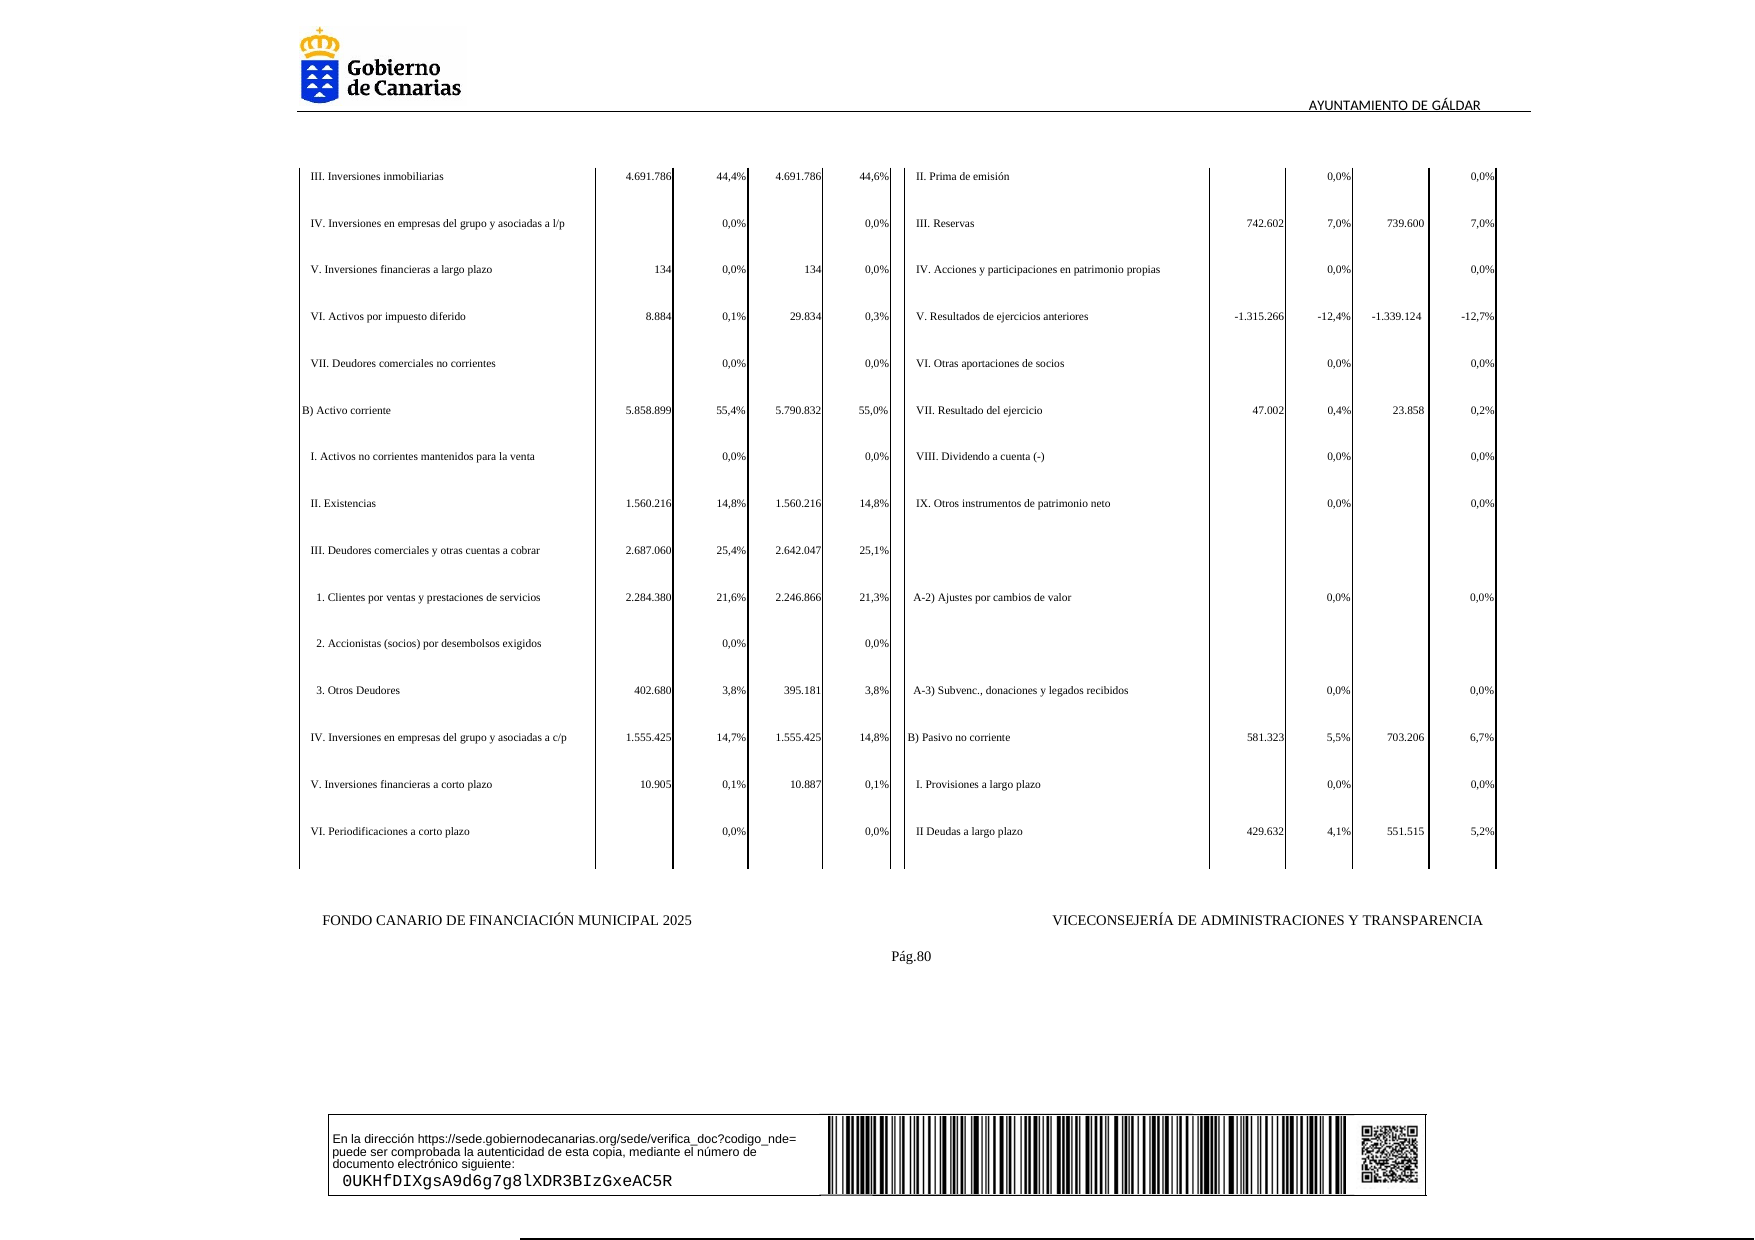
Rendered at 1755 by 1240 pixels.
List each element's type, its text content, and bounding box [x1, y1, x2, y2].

table_cell [891, 214, 904, 261]
table_cell VII. Resultado del ejercicio [905, 401, 1209, 448]
table_cell V. Inversiones financieras a corto plazo [300, 776, 595, 822]
table_cell V. Inversiones financieras a largo plazo [300, 261, 595, 308]
table_cell 0,0% [1286, 495, 1352, 542]
table_cell [1353, 355, 1428, 401]
table_cell 703.206 [1353, 729, 1428, 776]
table_cell 14,8% [823, 729, 890, 776]
table_cell [1286, 542, 1352, 588]
table_cell [1353, 589, 1428, 635]
table_cell [891, 261, 904, 308]
table_cell [1210, 448, 1285, 495]
table_cell 0,0% [1430, 448, 1495, 495]
table_cell [1210, 168, 1285, 214]
table_cell [891, 776, 904, 822]
table_cell 0,0% [674, 635, 747, 682]
table_cell 44,4% [674, 168, 747, 214]
table_cell [891, 682, 904, 729]
table_cell 6,7% [1430, 729, 1495, 776]
table_cell [905, 542, 1209, 588]
table_cell 55,4% [674, 401, 747, 448]
table_cell [1353, 682, 1428, 729]
table_cell 429.632 [1210, 822, 1285, 869]
table_cell II. Existencias [300, 495, 595, 542]
table_cell [891, 448, 904, 495]
table_cell 14,7% [674, 729, 747, 776]
table_cell 395.181 [749, 682, 822, 729]
table_cell 551.515 [1353, 822, 1428, 869]
table_cell 10.887 [749, 776, 822, 822]
table_cell II Deudas a largo plazo [905, 822, 1209, 869]
table_cell [891, 589, 904, 635]
table_cell [1210, 776, 1285, 822]
table_cell 7,0% [1286, 214, 1352, 261]
table_cell IV. Inversiones en empresas del grupo y asociadas a c/p [300, 729, 595, 776]
table_cell 0,0% [823, 448, 890, 495]
table_cell 7,0% [1430, 214, 1495, 261]
table_cell 581.323 [1210, 729, 1285, 776]
table_cell 0,0% [674, 822, 747, 869]
table_cell A-3) Subvenc., donaciones y legados recibidos [905, 682, 1209, 729]
table_cell 23.858 [1353, 401, 1428, 448]
table_cell [596, 635, 672, 682]
table_cell [891, 822, 904, 869]
table_cell 0,0% [1286, 261, 1352, 308]
table_cell [749, 822, 822, 869]
table_cell 44,6% [823, 168, 890, 214]
table_cell 4.691.786 [749, 168, 822, 214]
table_cell VI. Otras aportaciones de socios [905, 355, 1209, 401]
table_cell 134 [749, 261, 822, 308]
table_cell 14,8% [823, 495, 890, 542]
table_cell [891, 635, 904, 682]
table_cell [891, 542, 904, 588]
table_cell 0,3% [823, 308, 890, 354]
table_cell 2.687.060 [596, 542, 672, 588]
table_cell 3,8% [823, 682, 890, 729]
table_cell 2.246.866 [749, 589, 822, 635]
table_cell 5,2% [1430, 822, 1495, 869]
table_cell 29.834 [749, 308, 822, 354]
table_cell [1353, 168, 1428, 214]
table_cell -12,7% [1430, 308, 1495, 354]
table_cell 0,0% [1430, 682, 1495, 729]
table_cell [1210, 589, 1285, 635]
table_cell 0,0% [674, 261, 747, 308]
table_cell III. Deudores comerciales y otras cuentas a cobrar [300, 542, 595, 588]
table_cell 0,1% [674, 776, 747, 822]
table_cell 1.555.425 [749, 729, 822, 776]
table_cell 3,8% [674, 682, 747, 729]
table_cell 1.560.216 [596, 495, 672, 542]
table_cell II. Prima de emisión [905, 168, 1209, 214]
table_cell [1353, 261, 1428, 308]
table_cell [1353, 448, 1428, 495]
table_cell [1430, 542, 1495, 588]
table_cell 25,4% [674, 542, 747, 588]
table_cell [749, 635, 822, 682]
table_cell A-2) Ajustes por cambios de valor [905, 589, 1209, 635]
table_cell 47.002 [1210, 401, 1285, 448]
table_cell 5.790.832 [749, 401, 822, 448]
table_cell [596, 448, 672, 495]
table_cell [1353, 542, 1428, 588]
table_cell 0,0% [674, 214, 747, 261]
table_cell 0,0% [823, 822, 890, 869]
table_cell 0,0% [823, 214, 890, 261]
table_cell IV. Inversiones en empresas del grupo y asociadas a l/p [300, 214, 595, 261]
table_cell 0,1% [674, 308, 747, 354]
table_cell 739.600 [1353, 214, 1428, 261]
table_cell 5.858.899 [596, 401, 672, 448]
table_cell 1. Clientes por ventas y prestaciones de servicios [300, 589, 595, 635]
table_cell [1210, 542, 1285, 588]
table_cell [1286, 635, 1352, 682]
table_cell 134 [596, 261, 672, 308]
table_cell 0,0% [823, 635, 890, 682]
table_cell [749, 214, 822, 261]
table_cell [891, 729, 904, 776]
table_cell [1430, 635, 1495, 682]
table_cell 0,0% [1430, 589, 1495, 635]
table_cell I. Activos no corrientes mantenidos para la venta [300, 448, 595, 495]
table_cell [891, 355, 904, 401]
table_cell 2.284.380 [596, 589, 672, 635]
table_cell [596, 822, 672, 869]
table_cell [1353, 495, 1428, 542]
table_cell -12,4% [1286, 308, 1352, 354]
table_cell 742.602 [1210, 214, 1285, 261]
table_cell VIII. Dividendo a cuenta (-) [905, 448, 1209, 495]
table_cell 0,4% [1286, 401, 1352, 448]
table_cell [891, 401, 904, 448]
table_cell 0,0% [1286, 776, 1352, 822]
table_cell 2.642.047 [749, 542, 822, 588]
table_cell [891, 495, 904, 542]
table_cell VI. Activos por impuesto diferido [300, 308, 595, 354]
table_cell 0,0% [1430, 495, 1495, 542]
table_cell [596, 355, 672, 401]
table_cell 3. Otros Deudores [300, 682, 595, 729]
table_cell 0,0% [1286, 168, 1352, 214]
table_cell [749, 355, 822, 401]
table_cell VII. Deudores comerciales no corrientes [300, 355, 595, 401]
table_cell 0,0% [823, 355, 890, 401]
table_cell [891, 308, 904, 354]
table_cell 0,0% [1430, 776, 1495, 822]
table_cell I. Provisiones a largo plazo [905, 776, 1209, 822]
table_cell 0,0% [1430, 168, 1495, 214]
table_cell [596, 214, 672, 261]
table_cell 0,0% [1286, 448, 1352, 495]
table_cell 25,1% [823, 542, 890, 588]
table_cell [749, 448, 822, 495]
table_cell [891, 168, 904, 214]
table_cell 0,0% [823, 261, 890, 308]
table_cell 0,0% [674, 355, 747, 401]
table_cell 5,5% [1286, 729, 1352, 776]
table_cell 4,1% [1286, 822, 1352, 869]
table_cell [1210, 682, 1285, 729]
table_cell VI. Periodificaciones a corto plazo [300, 822, 595, 869]
table_cell B) Activo corriente [300, 401, 595, 448]
table_cell III. Reservas [905, 214, 1209, 261]
table_cell 1.560.216 [749, 495, 822, 542]
table_cell [1210, 635, 1285, 682]
table_cell 402.680 [596, 682, 672, 729]
table_cell [1353, 635, 1428, 682]
table_cell IX. Otros instrumentos de patrimonio neto [905, 495, 1209, 542]
table_cell -1.315.266 [1210, 308, 1285, 354]
table_cell IV. Acciones y participaciones en patrimonio propias [905, 261, 1209, 308]
table_cell [1353, 776, 1428, 822]
table_cell [905, 635, 1209, 682]
table_cell 2. Accionistas (socios) por desembolsos exigidos [300, 635, 595, 682]
table_cell 55,0% [823, 401, 890, 448]
table_cell -1.339.124 [1353, 308, 1428, 354]
table_cell B) Pasivo no corriente [905, 729, 1209, 776]
table_cell [1210, 495, 1285, 542]
table_cell 0,0% [1286, 682, 1352, 729]
table_cell 0,2% [1430, 401, 1495, 448]
table_cell [1210, 261, 1285, 308]
table_cell 10.905 [596, 776, 672, 822]
table_cell V. Resultados de ejercicios anteriores [905, 308, 1209, 354]
table_cell 0,0% [1430, 261, 1495, 308]
table_cell 21,3% [823, 589, 890, 635]
table_cell 4.691.786 [596, 168, 672, 214]
table_cell 0,0% [1430, 355, 1495, 401]
table_cell 8.884 [596, 308, 672, 354]
table_cell III. Inversiones inmobiliarias [300, 168, 595, 214]
table_cell 14,8% [674, 495, 747, 542]
table_cell [1210, 355, 1285, 401]
table_cell 0,0% [1286, 355, 1352, 401]
table_cell 0,0% [674, 448, 747, 495]
table_cell 0,1% [823, 776, 890, 822]
table_cell 21,6% [674, 589, 747, 635]
table_cell 1.555.425 [596, 729, 672, 776]
table_cell 0,0% [1286, 589, 1352, 635]
